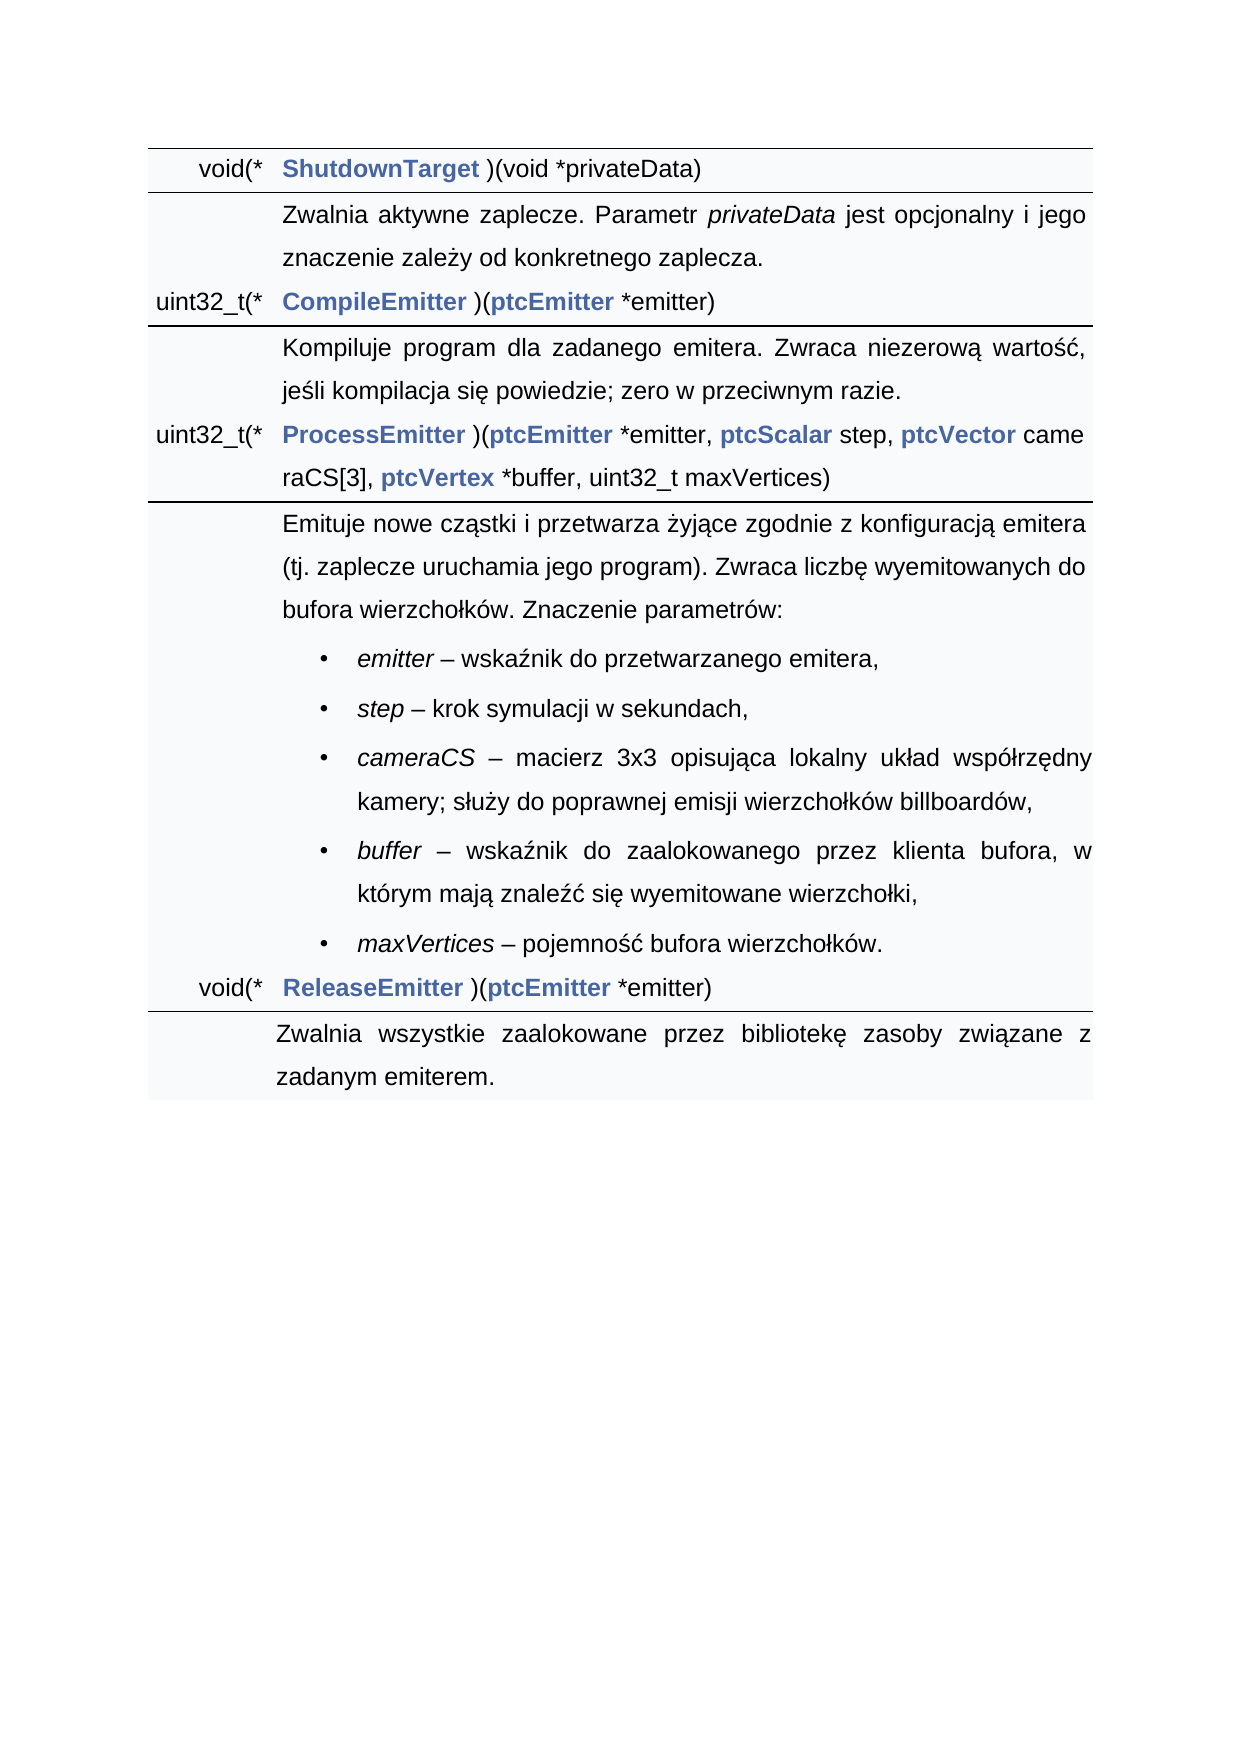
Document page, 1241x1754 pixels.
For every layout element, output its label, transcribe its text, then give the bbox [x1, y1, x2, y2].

table_cell Emituje nowe cząstki i przetwarza żyjące zgodnie z konfiguracją emitera (tj. zaplecze uruchamia jego program). Zwraca liczbę wyemitowanych do bufora wierzchołków. Znaczenie parametrów: emitter – wskaźnik do przetwarzanego emitera, step – krok symulacji w sekundach, cameraCS – macierz 3x3 opisująca lokalny układ współrzędny kamery; służy do poprawnej emisji wierzchołków billboardów, buffer – wskaźnik do zaalokowanego przez klienta bufora, w którym mają znaleźć się wyemitowane wierzchołki, maxVertices – pojemność bufora wierzchołków. [276, 503, 1093, 967]
table_cell ShutdownTarget )(void *privateData) [276, 149, 1093, 192]
table_cell [148, 193, 276, 281]
table_cell void(* [148, 149, 276, 192]
table_cell [148, 327, 276, 414]
table_cell [148, 503, 276, 967]
table_cell Kompiluje program dla zadanego emitera. Zwraca niezerową wartość, jeśli kompilacja się powiedzie; zero w przeciwnym razie. [276, 327, 1093, 414]
table_cell ProcessEmitter )(ptcEmitter *emitter, ptcScalar step, ptcVector cameraCS[3], ptcVertex *buffer, uint32_t maxVertices) [276, 414, 1093, 501]
table_cell Zwalnia wszystkie zaalokowane przez bibliotekę zasoby związane z zadanym emiterem. [276, 1012, 1093, 1100]
table_cell void(* [148, 967, 276, 1011]
table_cell ReleaseEmitter )(ptcEmitter *emitter) [276, 967, 1093, 1011]
table_cell CompileEmitter )(ptcEmitter *emitter) [276, 281, 1093, 325]
table_cell Zwalnia aktywne zaplecze. Parametr privateData jest opcjonalny i jego znaczenie zależy od konkretnego zaplecza. [276, 193, 1093, 281]
table_cell [148, 1012, 276, 1100]
table_cell uint32_t(* [148, 414, 276, 501]
table_cell uint32_t(* [148, 281, 276, 325]
